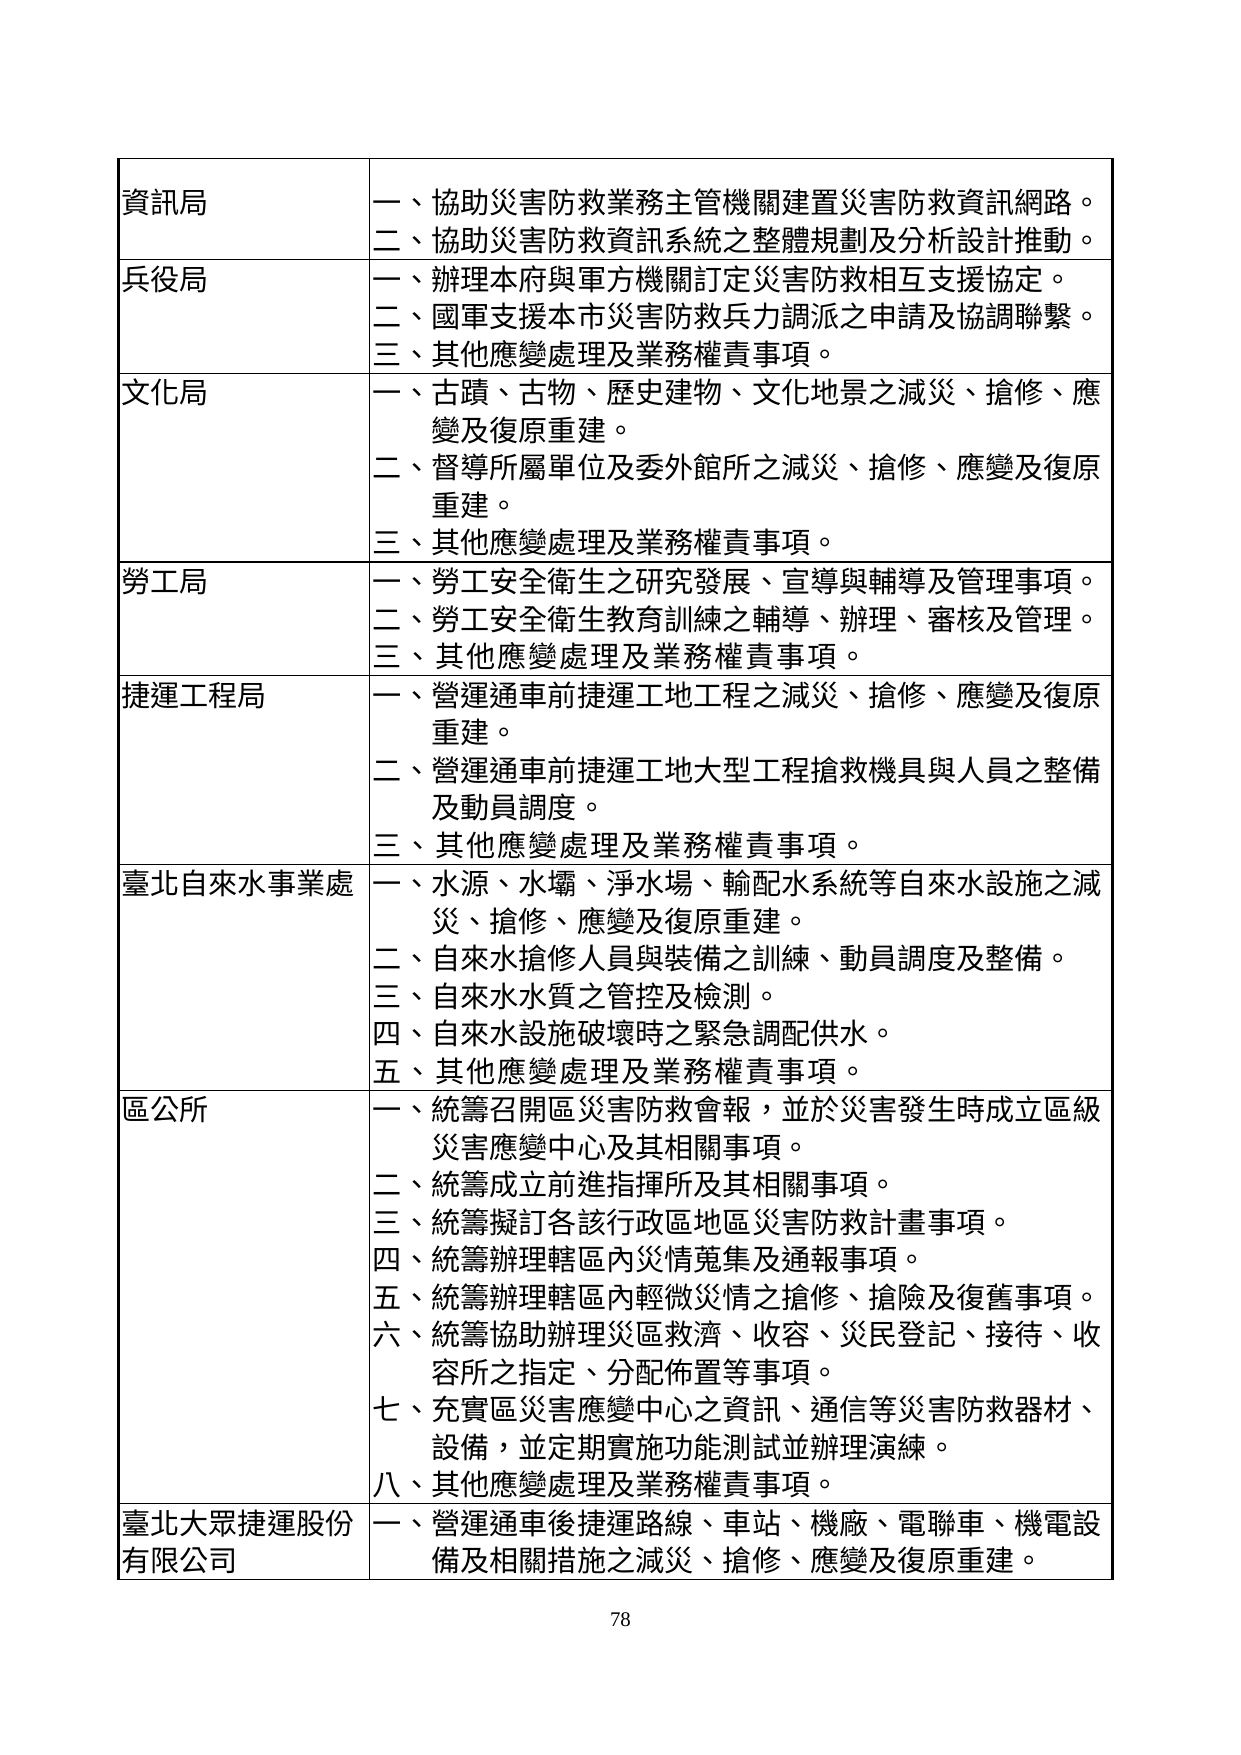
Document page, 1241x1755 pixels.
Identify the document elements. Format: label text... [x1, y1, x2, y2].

table_cell 臺北大眾捷運股份有限公司 [120, 1504, 369, 1579]
table_cell 臺北自來水事業處 [120, 865, 369, 1089]
table_cell 區公所 [120, 1091, 369, 1503]
table_cell 一、勞工安全衛生之研究發展、宣導與輔導及管理事項。 二、勞工安全衛生教育訓練之輔導、辦理、審核及管理。 三、其他應變處理及業務權責事項。 [370, 563, 1111, 675]
table_cell 一、協助災害防救業務主管機關建置災害防救資訊網路。 二、協助災害防救資訊系統之整體規劃及分析設計推動。 [370, 159, 1111, 259]
table_cell 資訊局 [120, 159, 369, 259]
table_cell 一、營運通車後捷運路線、車站、機廠、電聯車、機電設備及相關措施之減災、搶修、應變及復原重建。 [370, 1504, 1111, 1579]
table_cell 捷運工程局 [120, 676, 369, 863]
table_cell 一、水源、水壩、淨水場、輸配水系統等自來水設施之減災、搶修、應變及復原重建。 二、自來水搶修人員與裝備之訓練、動員調度及整備。 三、自來水水質之管控及檢測。 四、自來水設施破壞時之緊急調配供水。 五、其他應變處理及業務權責事項。 [370, 865, 1111, 1089]
table_cell 文化局 [120, 374, 369, 561]
table_cell 一、古蹟、古物、歷史建物、文化地景之減災、搶修、應變及復原重建。 二、督導所屬單位及委外館所之減災、搶修、應變及復原重建。 三、其他應變處理及業務權責事項。 [370, 374, 1111, 561]
table_cell 一、營運通車前捷運工地工程之減災、搶修、應變及復原重建。 二、營運通車前捷運工地大型工程搶救機具與人員之整備及動員調度。 三、其他應變處理及業務權責事項。 [370, 676, 1111, 863]
table_cell 一、統籌召開區災害防救會報，並於災害發生時成立區級災害應變中心及其相關事項。 二、統籌成立前進指揮所及其相關事項。 三、統籌擬訂各該行政區地區災害防救計畫事項。 四、統籌辦理轄區內災情蒐集及通報事項。 五、統籌辦理轄區內輕微災情之搶修、搶險及復舊事項。 六、統籌協助辦理災區救濟、收容、災民登記、接待、收容所之指定、分配佈置等事項。 七、充實區災害應變中心之資訊、通信等災害防救器材、設備，並定期實施功能測試並辦理演練。 八、其他應變處理及業務權責事項。 [370, 1091, 1111, 1503]
table_cell 勞工局 [120, 563, 369, 675]
table_cell 兵役局 [120, 260, 369, 373]
table_cell 一、辦理本府與軍方機關訂定災害防救相互支援協定。 二、國軍支援本市災害防救兵力調派之申請及協調聯繫。 三、其他應變處理及業務權責事項。 [370, 260, 1111, 373]
